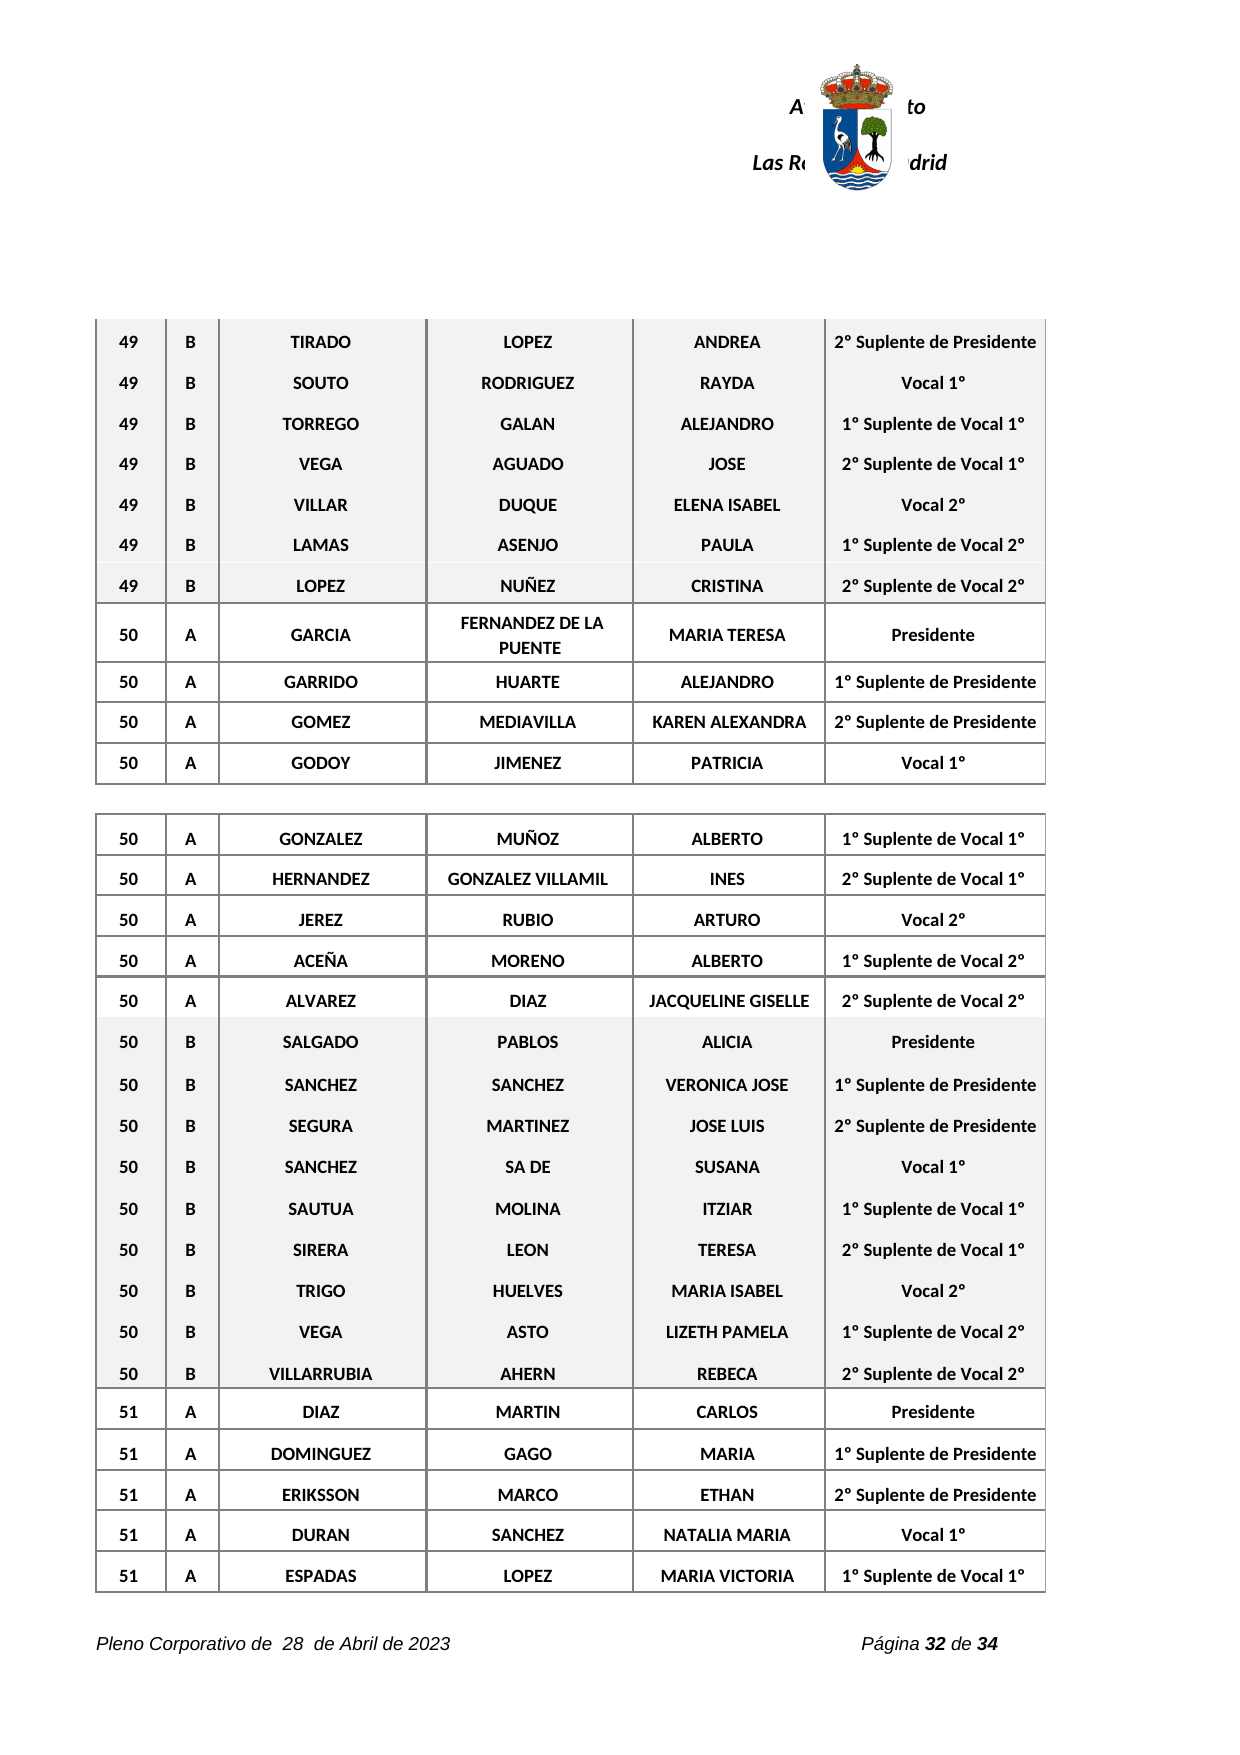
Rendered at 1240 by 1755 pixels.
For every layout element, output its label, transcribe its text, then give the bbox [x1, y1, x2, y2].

table_cell 2º Suplente de Vocal 2º [826, 1350, 1045, 1387]
table_cell A [167, 1552, 218, 1591]
table_cell 50 [97, 1309, 165, 1345]
table_cell MARIA [634, 1430, 824, 1469]
table_cell NATALIA MARIA [634, 1511, 824, 1550]
table_cell 2º Suplente de Vocal 1º [826, 1226, 1045, 1263]
table_cell Vocal 2º [826, 1268, 1045, 1304]
table_cell VILLARRUBIA [220, 1350, 425, 1387]
table_cell VERONICA JOSE [634, 1061, 824, 1098]
table_cell A [167, 937, 218, 975]
table_cell A [167, 663, 218, 701]
table_cell B [167, 486, 218, 522]
table_cell B [167, 1268, 218, 1304]
table_cell AHERN [428, 1350, 632, 1387]
table_cell RUBIO [428, 896, 632, 935]
table_cell A [167, 1389, 218, 1428]
table_cell DIAZ [428, 978, 632, 1017]
table_cell GALAN [428, 405, 632, 441]
table_cell SOUTO [220, 364, 425, 400]
table_cell 50 [97, 604, 165, 661]
table_cell ASENJO [428, 527, 632, 562]
table_cell RODRIGUEZ [428, 364, 632, 400]
table_cell MEDIAVILLA [428, 703, 632, 742]
table_cell SIRERA [220, 1226, 425, 1263]
table_cell NUÑEZ [428, 567, 632, 602]
table_cell A [167, 744, 218, 783]
table_cell LOPEZ [220, 567, 425, 602]
table_cell TERESA [634, 1226, 824, 1263]
table_cell PAULA [634, 527, 824, 562]
table_cell MARCO [428, 1471, 632, 1509]
table_cell B [167, 445, 218, 481]
table_cell 50 [97, 663, 165, 701]
table_cell A [167, 703, 218, 742]
table_cell 49 [97, 486, 165, 522]
table_cell ETHAN [634, 1471, 824, 1509]
table_cell DURAN [220, 1511, 425, 1550]
table_cell JOSE [634, 445, 824, 481]
table_cell Presidente [826, 1018, 1045, 1057]
table_cell MOLINA [428, 1185, 632, 1222]
table_cell 1º Suplente de Presidente [826, 1061, 1045, 1098]
table_cell PABLOS [428, 1018, 632, 1057]
table_cell FERNANDEZ DE LA PUENTE [428, 604, 632, 661]
table_cell 51 [97, 1389, 165, 1428]
table_cell B [167, 1144, 218, 1180]
table_cell ERIKSSON [220, 1471, 425, 1509]
table_cell Vocal 1º [826, 1144, 1045, 1180]
table_cell A [167, 604, 218, 661]
table_cell GONZALEZ VILLAMIL [428, 856, 632, 894]
table_cell SANCHEZ [220, 1144, 425, 1180]
table_cell Vocal 2º [826, 896, 1045, 935]
table_cell GARCIA [220, 604, 425, 661]
table_cell PATRICIA [634, 744, 824, 783]
table_cell 1º Suplente de Presidente [826, 663, 1045, 701]
table_cell Presidente [826, 1389, 1045, 1428]
table_cell AGUADO [428, 445, 632, 481]
table_cell 50 [97, 1144, 165, 1180]
table_cell 1º Suplente de Vocal 1º [826, 1185, 1045, 1222]
table_cell ALVAREZ [220, 978, 425, 1017]
table_cell 2º Suplente de Vocal 2º [826, 567, 1045, 602]
table_cell SANCHEZ [428, 1511, 632, 1550]
table_cell 2º Suplente de Vocal 1º [826, 445, 1045, 481]
table_cell 49 [97, 445, 165, 481]
table_cell 2º Suplente de Vocal 1º [826, 856, 1045, 894]
table_cell MARIA ISABEL [634, 1268, 824, 1304]
table_cell 50 [97, 978, 165, 1017]
table_cell ESPADAS [220, 1552, 425, 1591]
table_cell B [167, 1018, 218, 1057]
table_cell MARTINEZ [428, 1103, 632, 1139]
table_cell REBECA [634, 1350, 824, 1387]
table_cell ELENA ISABEL [634, 486, 824, 522]
table_cell DUQUE [428, 486, 632, 522]
table_cell MARIA VICTORIA [634, 1552, 824, 1591]
table_cell ACEÑA [220, 937, 425, 975]
table_cell 1º Suplente de Vocal 1º [826, 405, 1045, 441]
table_cell HERNANDEZ [220, 856, 425, 894]
table_header A [167, 815, 218, 853]
table_cell 50 [97, 1185, 165, 1222]
table_cell TORREGO [220, 405, 425, 441]
table_cell B [167, 1185, 218, 1222]
table_cell 50 [97, 1268, 165, 1304]
table_cell MARTIN [428, 1389, 632, 1428]
table_cell GAGO [428, 1430, 632, 1469]
table_cell 49 [97, 364, 165, 400]
table_cell GARRIDO [220, 663, 425, 701]
table_cell HUELVES [428, 1268, 632, 1304]
table_cell Vocal 1º [826, 364, 1045, 400]
table_cell 50 [97, 1061, 165, 1098]
table_cell A [167, 1471, 218, 1509]
table_cell GOMEZ [220, 703, 425, 742]
table_cell B [167, 1103, 218, 1139]
table_cell 1º Suplente de Vocal 2º [826, 937, 1045, 975]
table_cell SANCHEZ [428, 1061, 632, 1098]
table_cell 1º Suplente de Presidente [826, 1430, 1045, 1469]
table_cell 50 [97, 1226, 165, 1263]
table_cell A [167, 978, 218, 1017]
table_cell Vocal 2º [826, 486, 1045, 522]
table_cell LEON [428, 1226, 632, 1263]
table_header ALBERTO [634, 815, 824, 853]
table_cell 1º Suplente de Vocal 2º [826, 1309, 1045, 1345]
table_cell SANCHEZ [220, 1061, 425, 1098]
table_cell INES [634, 856, 824, 894]
table_cell ALBERTO [634, 937, 824, 975]
table_cell JACQUELINE GISELLE [634, 978, 824, 1017]
table_cell 2º Suplente de Presidente [826, 323, 1045, 359]
table_cell 50 [97, 1350, 165, 1387]
table_cell GODOY [220, 744, 425, 783]
table_cell B [167, 567, 218, 602]
table_cell LOPEZ [428, 323, 632, 359]
table_cell 50 [97, 744, 165, 783]
table_cell HUARTE [428, 663, 632, 701]
table_cell DIAZ [220, 1389, 425, 1428]
table_cell 50 [97, 937, 165, 975]
table_cell RAYDA [634, 364, 824, 400]
table_cell LOPEZ [428, 1552, 632, 1591]
table_cell B [167, 1309, 218, 1345]
table_cell SEGURA [220, 1103, 425, 1139]
table_cell ASTO [428, 1309, 632, 1345]
table_cell B [167, 364, 218, 400]
table_cell 49 [97, 527, 165, 562]
table_cell MORENO [428, 937, 632, 975]
table_cell 51 [97, 1552, 165, 1591]
table_cell Presidente [826, 604, 1045, 661]
table_cell JEREZ [220, 896, 425, 935]
table_cell VILLAR [220, 486, 425, 522]
table_cell SUSANA [634, 1144, 824, 1180]
table_cell 49 [97, 405, 165, 441]
table_cell 2º Suplente de Vocal 2º [826, 978, 1045, 1017]
table_cell B [167, 1061, 218, 1098]
table_cell DOMINGUEZ [220, 1430, 425, 1469]
table_cell VEGA [220, 445, 425, 481]
table_cell A [167, 856, 218, 894]
table_cell SAUTUA [220, 1185, 425, 1222]
table_cell 49 [97, 567, 165, 602]
table_cell ITZIAR [634, 1185, 824, 1222]
table_cell ARTURO [634, 896, 824, 935]
table_cell JOSE LUIS [634, 1103, 824, 1139]
table_cell MARIA TERESA [634, 604, 824, 661]
table_cell ALEJANDRO [634, 663, 824, 701]
table_cell VEGA [220, 1309, 425, 1345]
table_cell A [167, 1511, 218, 1550]
table_cell TIRADO [220, 323, 425, 359]
table_cell B [167, 1226, 218, 1263]
table_cell TRIGO [220, 1268, 425, 1304]
table_header MUÑOZ [428, 815, 632, 853]
table_cell CRISTINA [634, 567, 824, 602]
table_cell LAMAS [220, 527, 425, 562]
table_cell ANDREA [634, 323, 824, 359]
table_cell ALEJANDRO [634, 405, 824, 441]
table_cell 2º Suplente de Presidente [826, 1471, 1045, 1509]
table_cell B [167, 1350, 218, 1387]
table_cell 2º Suplente de Presidente [826, 1103, 1045, 1139]
table_cell LIZETH PAMELA [634, 1309, 824, 1345]
table_cell Vocal 1º [826, 744, 1045, 783]
table_cell 51 [97, 1471, 165, 1509]
table_cell ALICIA [634, 1018, 824, 1057]
table_cell 50 [97, 856, 165, 894]
table_cell SALGADO [220, 1018, 425, 1057]
table_header GONZALEZ [220, 815, 425, 853]
table_cell 2º Suplente de Presidente [826, 703, 1045, 742]
table_cell JIMENEZ [428, 744, 632, 783]
table_header 1º Suplente de Vocal 1º [826, 815, 1045, 853]
table_cell B [167, 405, 218, 441]
table_cell 50 [97, 1103, 165, 1139]
table_cell 1º Suplente de Vocal 1º [826, 1552, 1045, 1591]
table_cell A [167, 896, 218, 935]
table_cell Vocal 1º [826, 1511, 1045, 1550]
table_cell 51 [97, 1430, 165, 1469]
table_cell KAREN ALEXANDRA [634, 703, 824, 742]
table_cell 49 [97, 323, 165, 359]
table_cell 50 [97, 1018, 165, 1057]
table_cell A [167, 1430, 218, 1469]
table_cell SA DE [428, 1144, 632, 1180]
table_cell 50 [97, 703, 165, 742]
table_cell B [167, 527, 218, 562]
table_cell 1º Suplente de Vocal 2º [826, 527, 1045, 562]
table_cell 51 [97, 1511, 165, 1550]
table_cell 50 [97, 896, 165, 935]
table_cell CARLOS [634, 1389, 824, 1428]
table_header 50 [97, 815, 165, 853]
table_cell B [167, 323, 218, 359]
